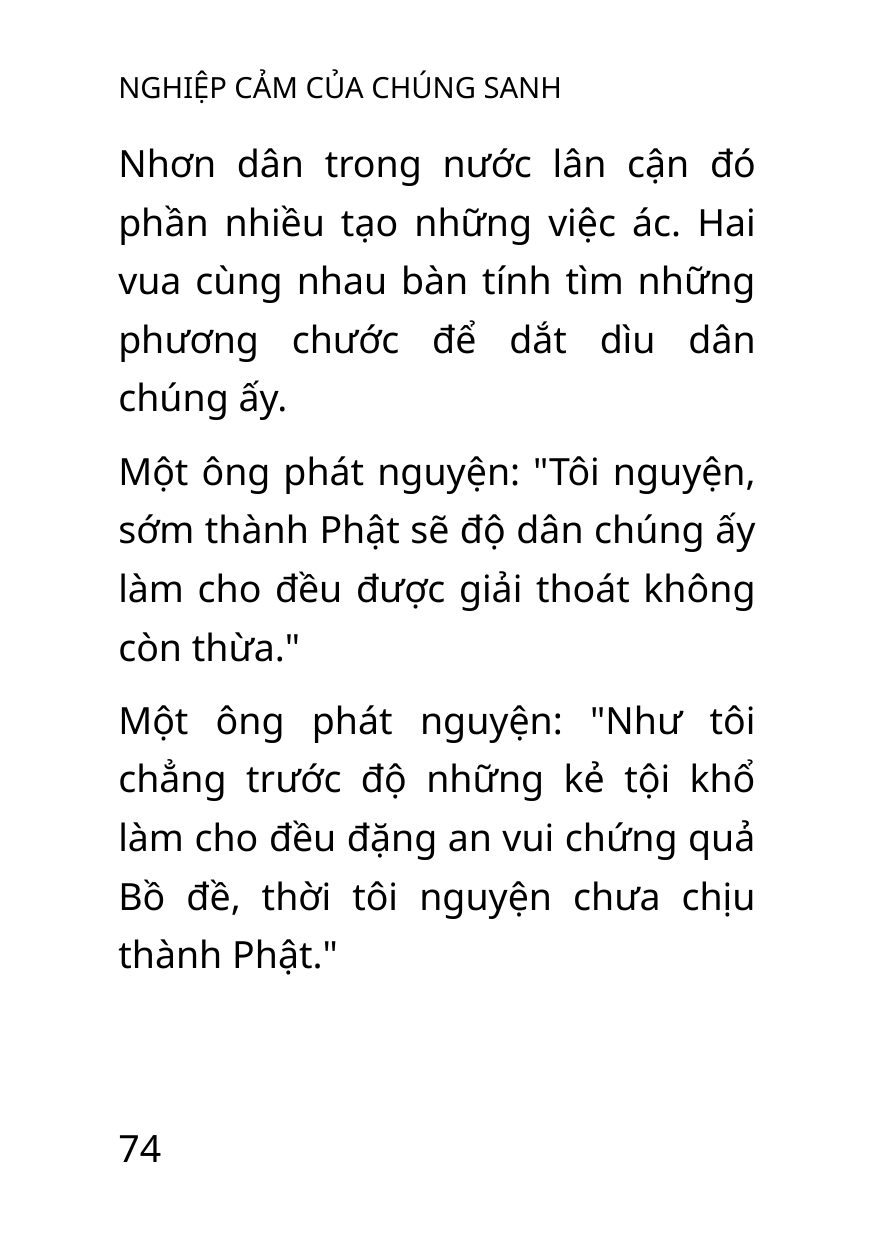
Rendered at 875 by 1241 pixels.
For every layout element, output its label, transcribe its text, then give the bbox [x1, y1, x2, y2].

text Nhơn dân trong nước lân cận đó phần nhiều tạo những việc ác. Hai vua cùng nhau bàn tính tìm những phương chước để dắt dìu dân chúng ấy. [118, 137, 756, 423]
text Một ông phát nguyện: "Như tôi chẳng trước độ những kẻ tội khổ làm cho đều đặng an vui chứng quả Bồ đề, thời tôi nguyện chưa chịu thành Phật." [118, 694, 756, 980]
text Một ông phát nguyện: "Tôi nguyện, sớm thành Phật sẽ độ dân chúng ấy làm cho đều được giải thoát không còn thừa." [118, 445, 756, 672]
